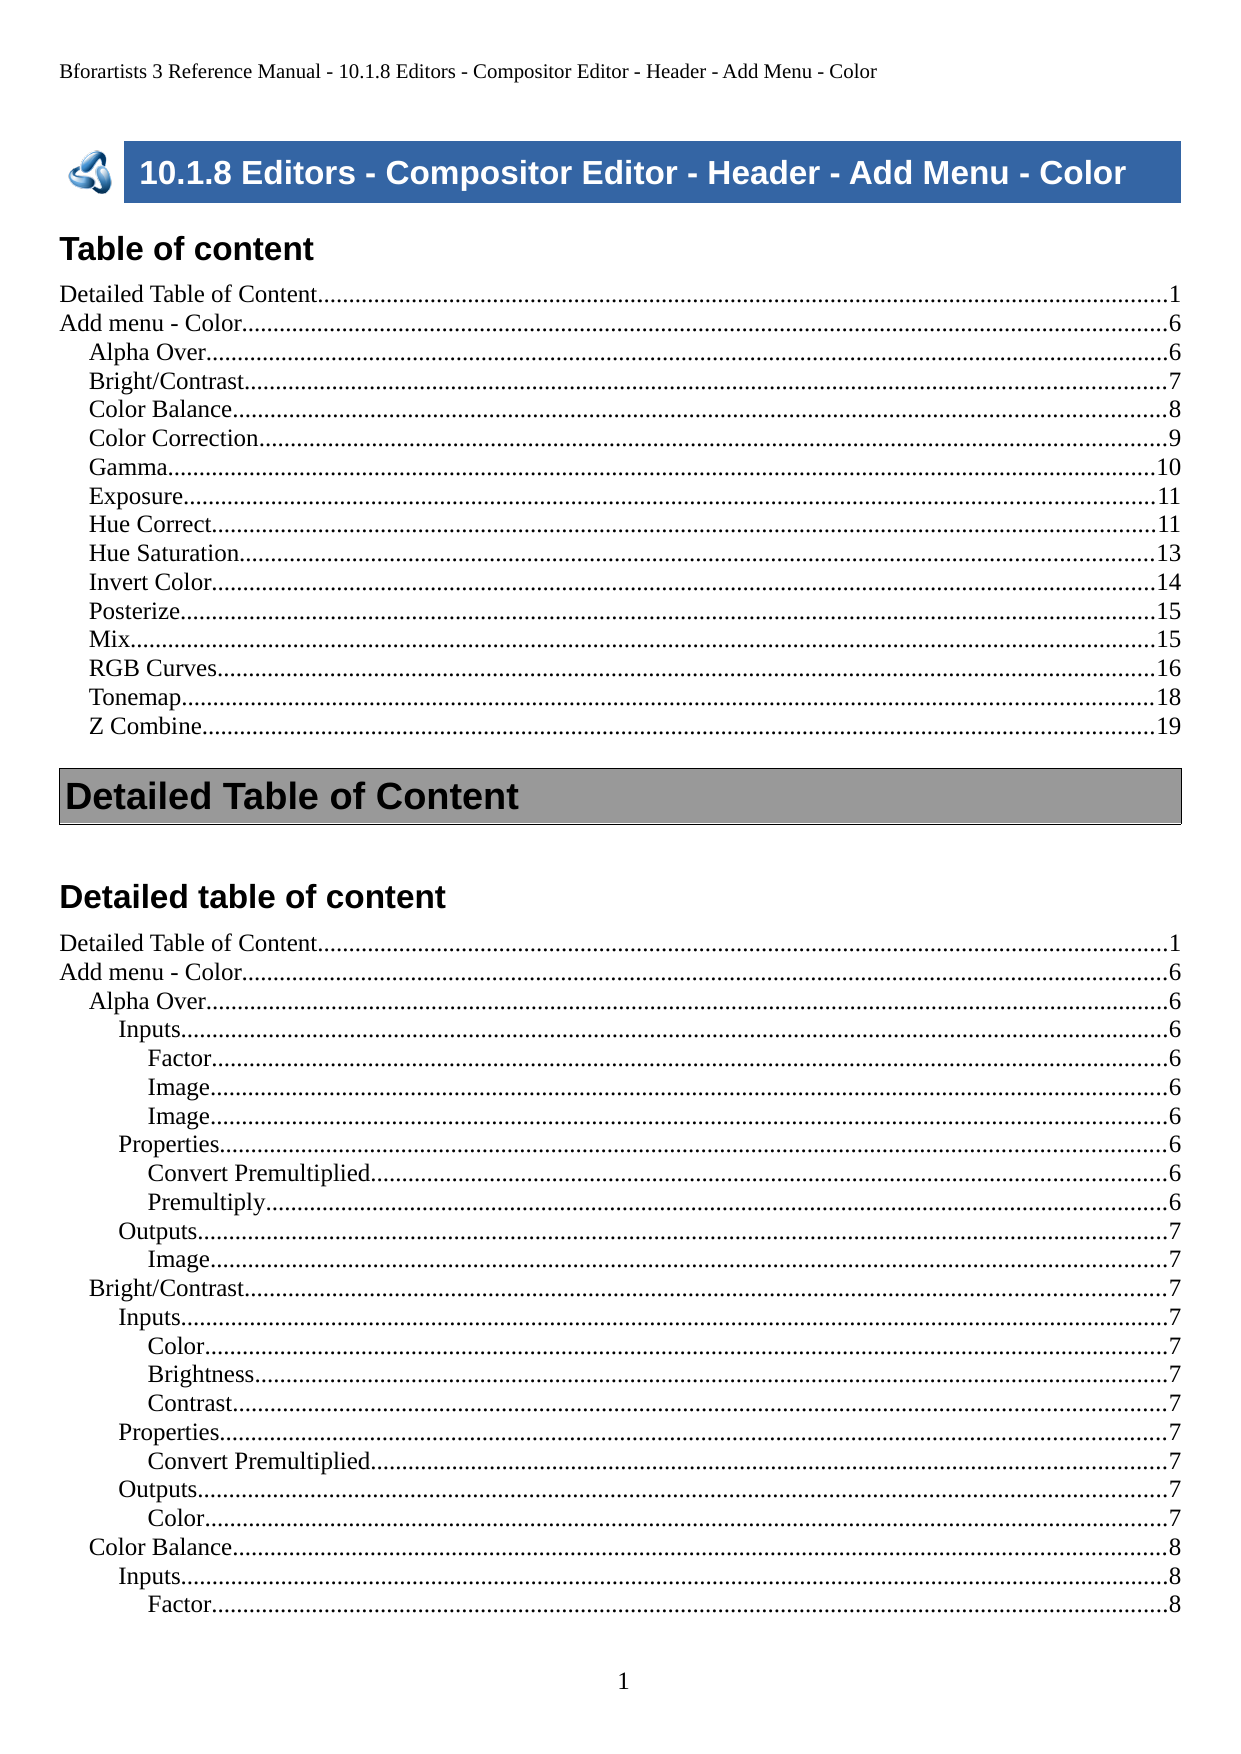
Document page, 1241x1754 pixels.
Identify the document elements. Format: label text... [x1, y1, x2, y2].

text Factor 6 [147, 1043, 1181, 1072]
subtitle Detailed table of content [59, 877, 1181, 916]
text Image 7 [147, 1244, 1181, 1273]
text Brightness 7 [147, 1359, 1181, 1388]
text Tonemap 18 [88, 682, 1181, 711]
text Inputs 8 [118, 1561, 1181, 1589]
table_header [59, 141, 124, 203]
text Alpha Over 6 [88, 337, 1181, 366]
picture [65, 147, 114, 197]
text Factor 8 [147, 1589, 1181, 1618]
text Contrast 7 [147, 1388, 1181, 1417]
text RGB Curves 16 [88, 653, 1181, 682]
text Color Balance 8 [88, 1532, 1181, 1561]
text Convert Premultiplied 7 [147, 1446, 1181, 1474]
text Detailed Table of Content 1 [59, 928, 1181, 957]
text Gamma 10 [88, 452, 1181, 481]
text Image 6 [147, 1101, 1181, 1129]
text Color Balance 8 [88, 394, 1181, 423]
text Convert Premultiplied 6 [147, 1158, 1181, 1187]
text Color 7 [147, 1503, 1181, 1532]
text Z Combine 19 [88, 711, 1181, 739]
text Exposure 11 [88, 481, 1181, 509]
text Bright/Contrast 7 [88, 366, 1181, 394]
text Add menu - Color 6 [59, 308, 1181, 337]
text Properties 6 [118, 1129, 1181, 1158]
text Image 6 [147, 1072, 1181, 1101]
text Inputs 6 [118, 1014, 1181, 1043]
text Color Correction 9 [88, 423, 1181, 452]
text Hue Correct 11 [88, 509, 1181, 538]
text Outputs 7 [118, 1474, 1181, 1503]
text Mix 15 [88, 624, 1181, 653]
text Premultiply 6 [147, 1187, 1181, 1216]
text Alpha Over 6 [88, 986, 1181, 1014]
table_header 10.1.8 Editors - Compositor Editor - Header - Add Menu - Color [124, 141, 1181, 203]
text Inputs 7 [118, 1302, 1181, 1331]
text Invert Color 14 [88, 567, 1181, 596]
text Properties 7 [118, 1417, 1181, 1446]
subtitle Table of content [59, 228, 1181, 267]
text Outputs 7 [118, 1216, 1181, 1244]
text Bright/Contrast 7 [88, 1273, 1181, 1302]
text Hue Saturation 13 [88, 538, 1181, 567]
text Add menu - Color 6 [59, 957, 1181, 986]
text Color 7 [147, 1331, 1181, 1359]
table_header Detailed Table of Content [60, 769, 1181, 823]
text Detailed Table of Content 1 [59, 279, 1181, 308]
text Posterize 15 [88, 596, 1181, 624]
